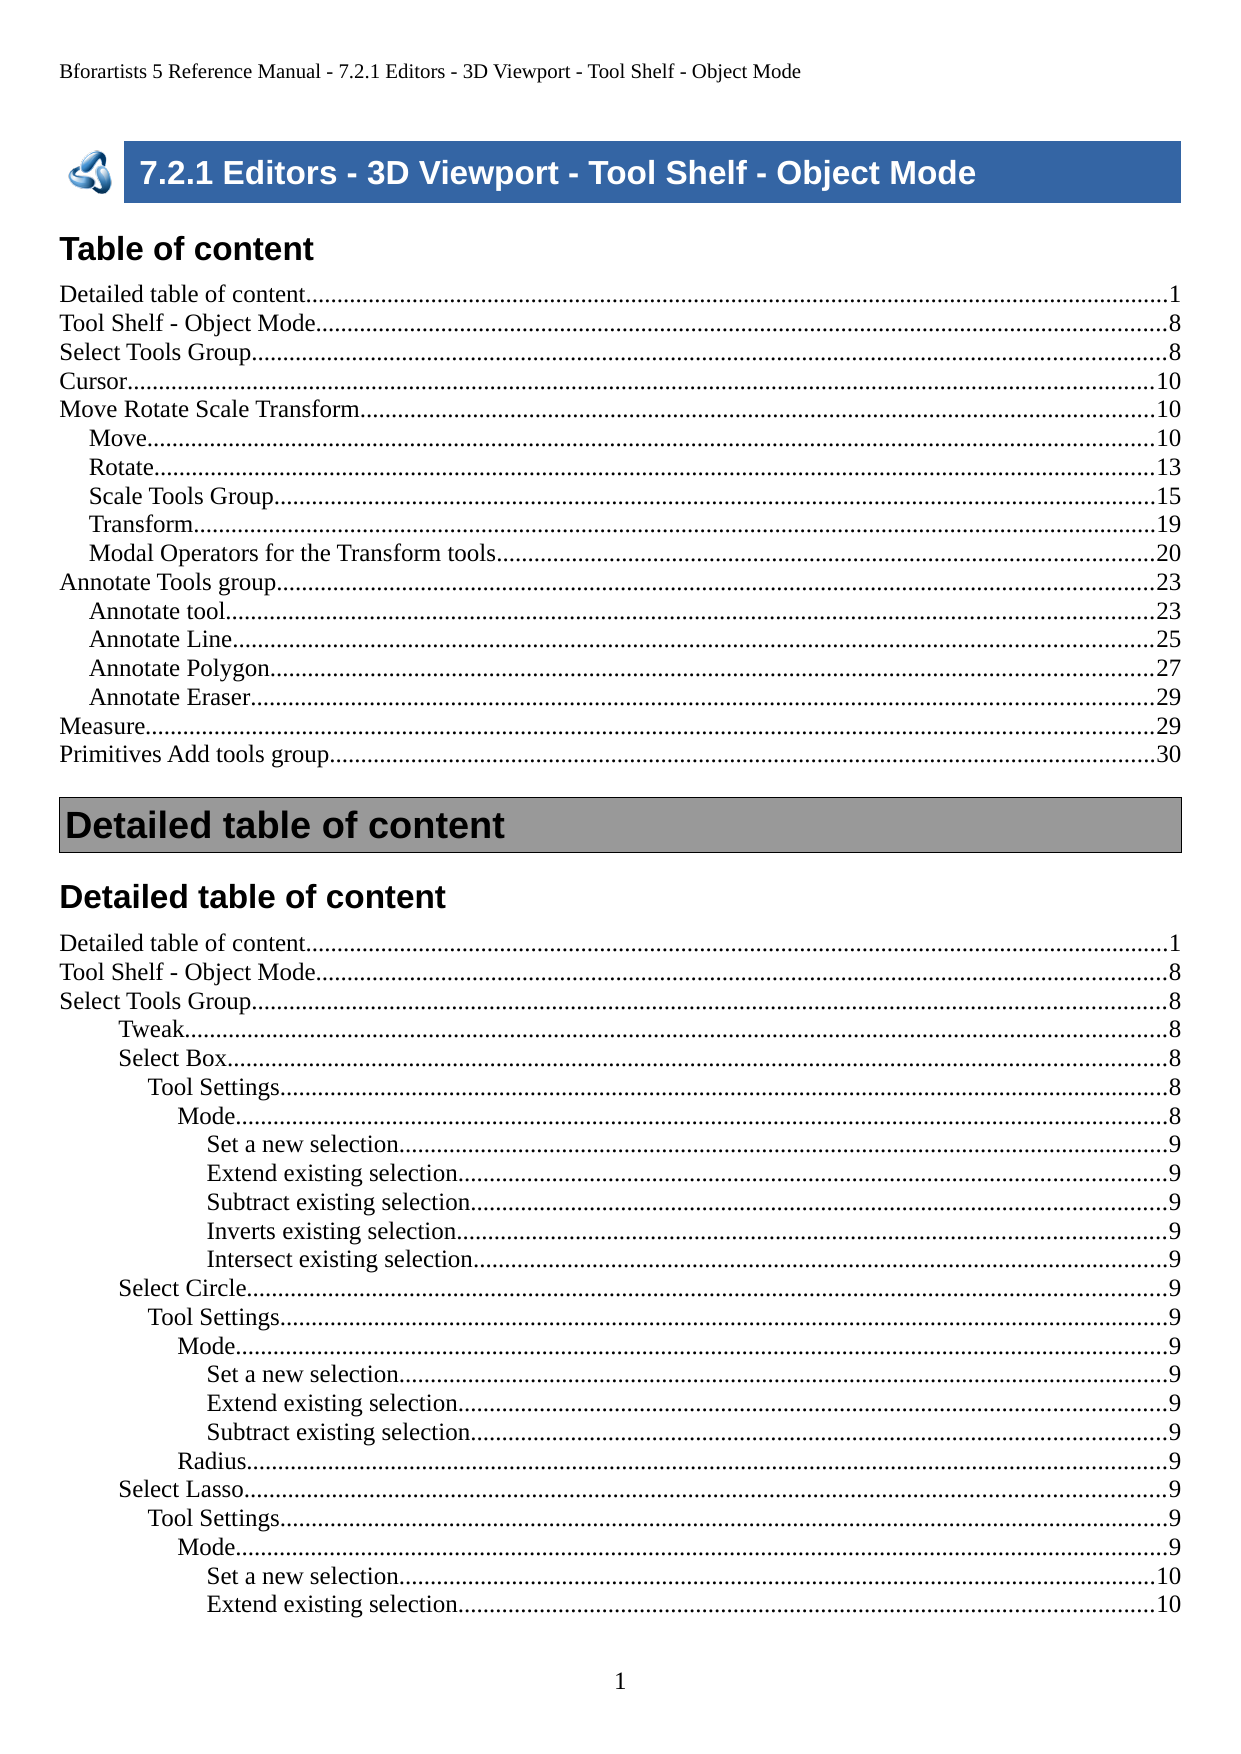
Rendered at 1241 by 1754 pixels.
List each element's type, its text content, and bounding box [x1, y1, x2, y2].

text Move 10 [88, 423, 1181, 452]
text Select Tools Group 8 [59, 337, 1181, 366]
text Detailed table of content 1 [59, 279, 1181, 308]
text Annotate Tools group 23 [59, 567, 1181, 596]
text Detailed table of content 1 [59, 928, 1181, 957]
text Annotate Line 25 [88, 624, 1181, 653]
text Primitives Add tools group 30 [59, 739, 1181, 768]
text Tweak 8 [118, 1014, 1181, 1043]
text Mode 8 [177, 1101, 1181, 1129]
text Subtract existing selection 9 [206, 1187, 1181, 1216]
text Move Rotate Scale Transform 10 [59, 394, 1181, 423]
text Select Lasso 9 [118, 1474, 1181, 1503]
text Set a new selection 10 [206, 1561, 1181, 1589]
subtitle Detailed table of content [59, 877, 1181, 916]
text Tool Shelf - Object Mode 8 [59, 957, 1181, 986]
text Select Circle 9 [118, 1273, 1181, 1302]
text Extend existing selection 10 [206, 1589, 1181, 1618]
text Annotate Eraser 29 [88, 682, 1181, 711]
table_header Detailed table of content [60, 798, 1181, 852]
text Extend existing selection 9 [206, 1388, 1181, 1417]
text Measure 29 [59, 711, 1181, 739]
table_header [59, 141, 124, 203]
text Subtract existing selection 9 [206, 1417, 1181, 1446]
text Intersect existing selection 9 [206, 1244, 1181, 1273]
picture [65, 147, 114, 197]
text Annotate Polygon 27 [88, 653, 1181, 682]
text Mode 9 [177, 1331, 1181, 1359]
text Rotate 13 [88, 452, 1181, 481]
text Tool Settings 9 [147, 1503, 1181, 1532]
text Modal Operators for the Transform tools 20 [88, 538, 1181, 567]
text Set a new selection 9 [206, 1129, 1181, 1158]
text Cursor 10 [59, 366, 1181, 394]
text Select Tools Group 8 [59, 986, 1181, 1014]
table_header 7.2.1 Editors - 3D Viewport - Tool Shelf - Object Mode [124, 141, 1181, 203]
text Set a new selection 9 [206, 1359, 1181, 1388]
text Tool Settings 9 [147, 1302, 1181, 1331]
text Mode 9 [177, 1532, 1181, 1561]
text Transform 19 [88, 509, 1181, 538]
text Extend existing selection 9 [206, 1158, 1181, 1187]
text Radius 9 [177, 1446, 1181, 1474]
text Inverts existing selection 9 [206, 1216, 1181, 1244]
text Annotate tool 23 [88, 596, 1181, 624]
text Select Box 8 [118, 1043, 1181, 1072]
text Tool Shelf - Object Mode 8 [59, 308, 1181, 337]
text Scale Tools Group 15 [88, 481, 1181, 509]
subtitle Table of content [59, 228, 1181, 267]
text Tool Settings 8 [147, 1072, 1181, 1101]
